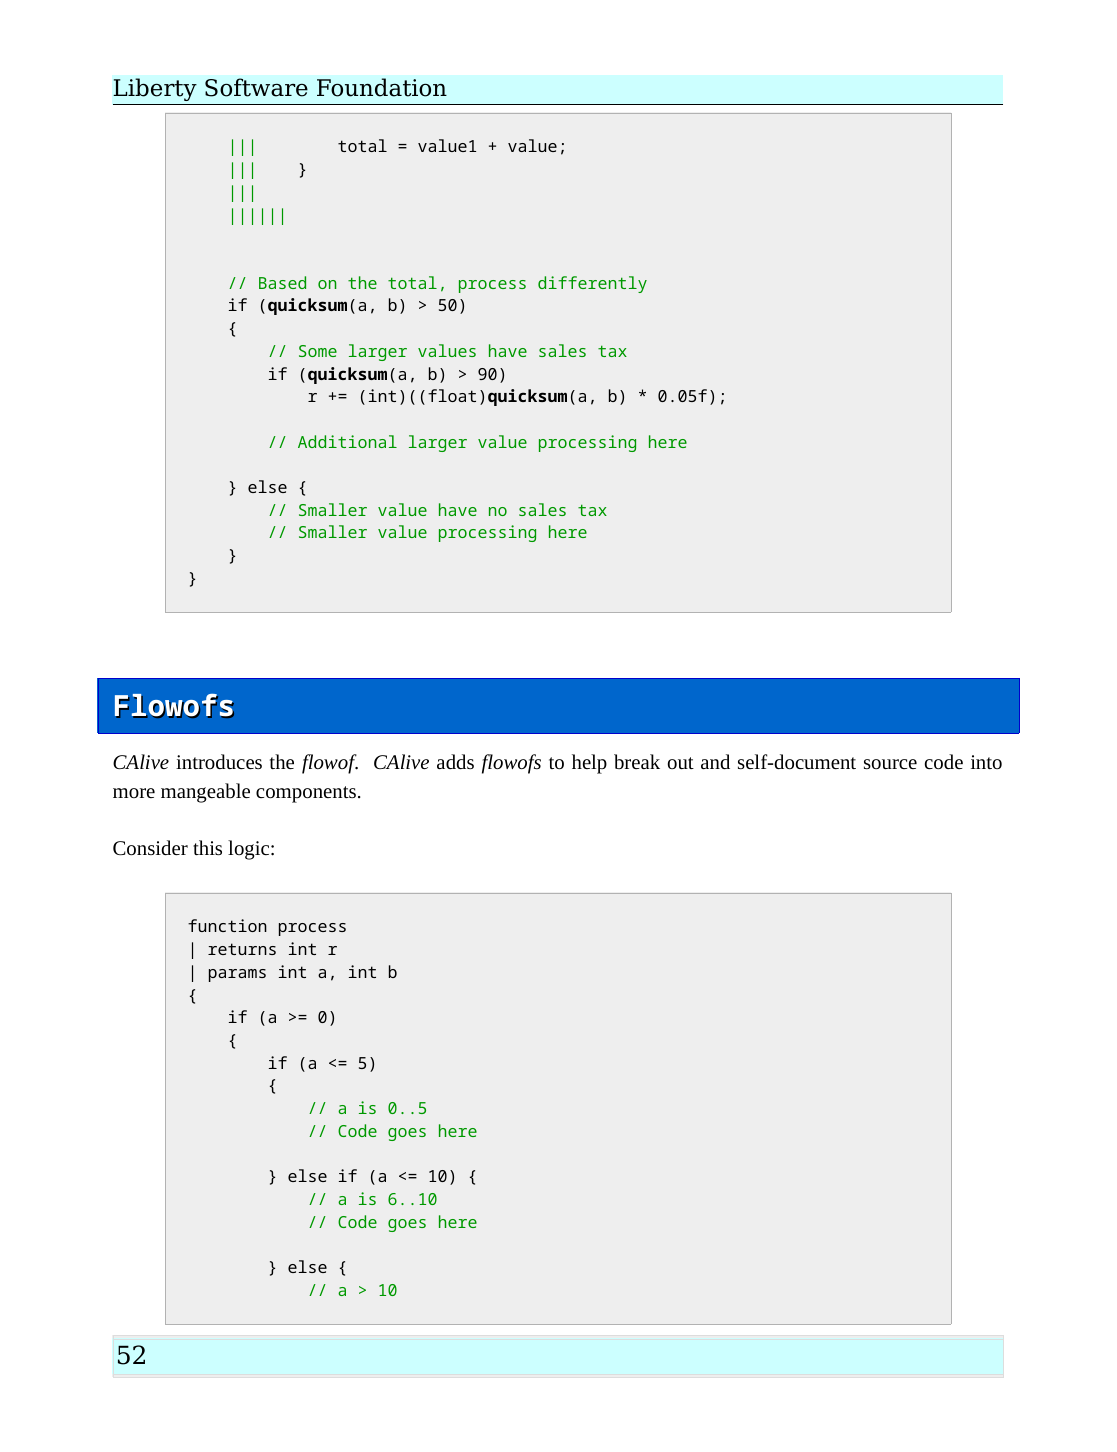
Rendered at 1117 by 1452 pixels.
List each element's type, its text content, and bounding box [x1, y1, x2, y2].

text function process | returns int r | params int a, int b { if (a >= 0) { if (a <= 5) { // a is 0..5 // Code goes here } else if (a <= 10) { // a is 6..10 // Code goes here } else { // a > 10 [166, 894, 951, 1324]
text Consider this logic: [112, 836, 1003, 859]
subtitle Flowofs [99, 679, 1019, 733]
text ||| total = value1 + value; ||| } ||| |||||| // Based on the total, process differently if (quicksum(a, b) > 50) { // Some larger values have sales tax if (quicksum(a, b) > 90) r += (int)((float)quicksum(a, b) * 0.05f); // Additional larger value processing here } else { // Smaller value have no sales tax // Smaller value processing here } } [166, 114, 951, 612]
text CAlive introduces the flowof. CAlive adds flowofs to help break out and self-document source code into more mangeable components. [112, 750, 1003, 803]
